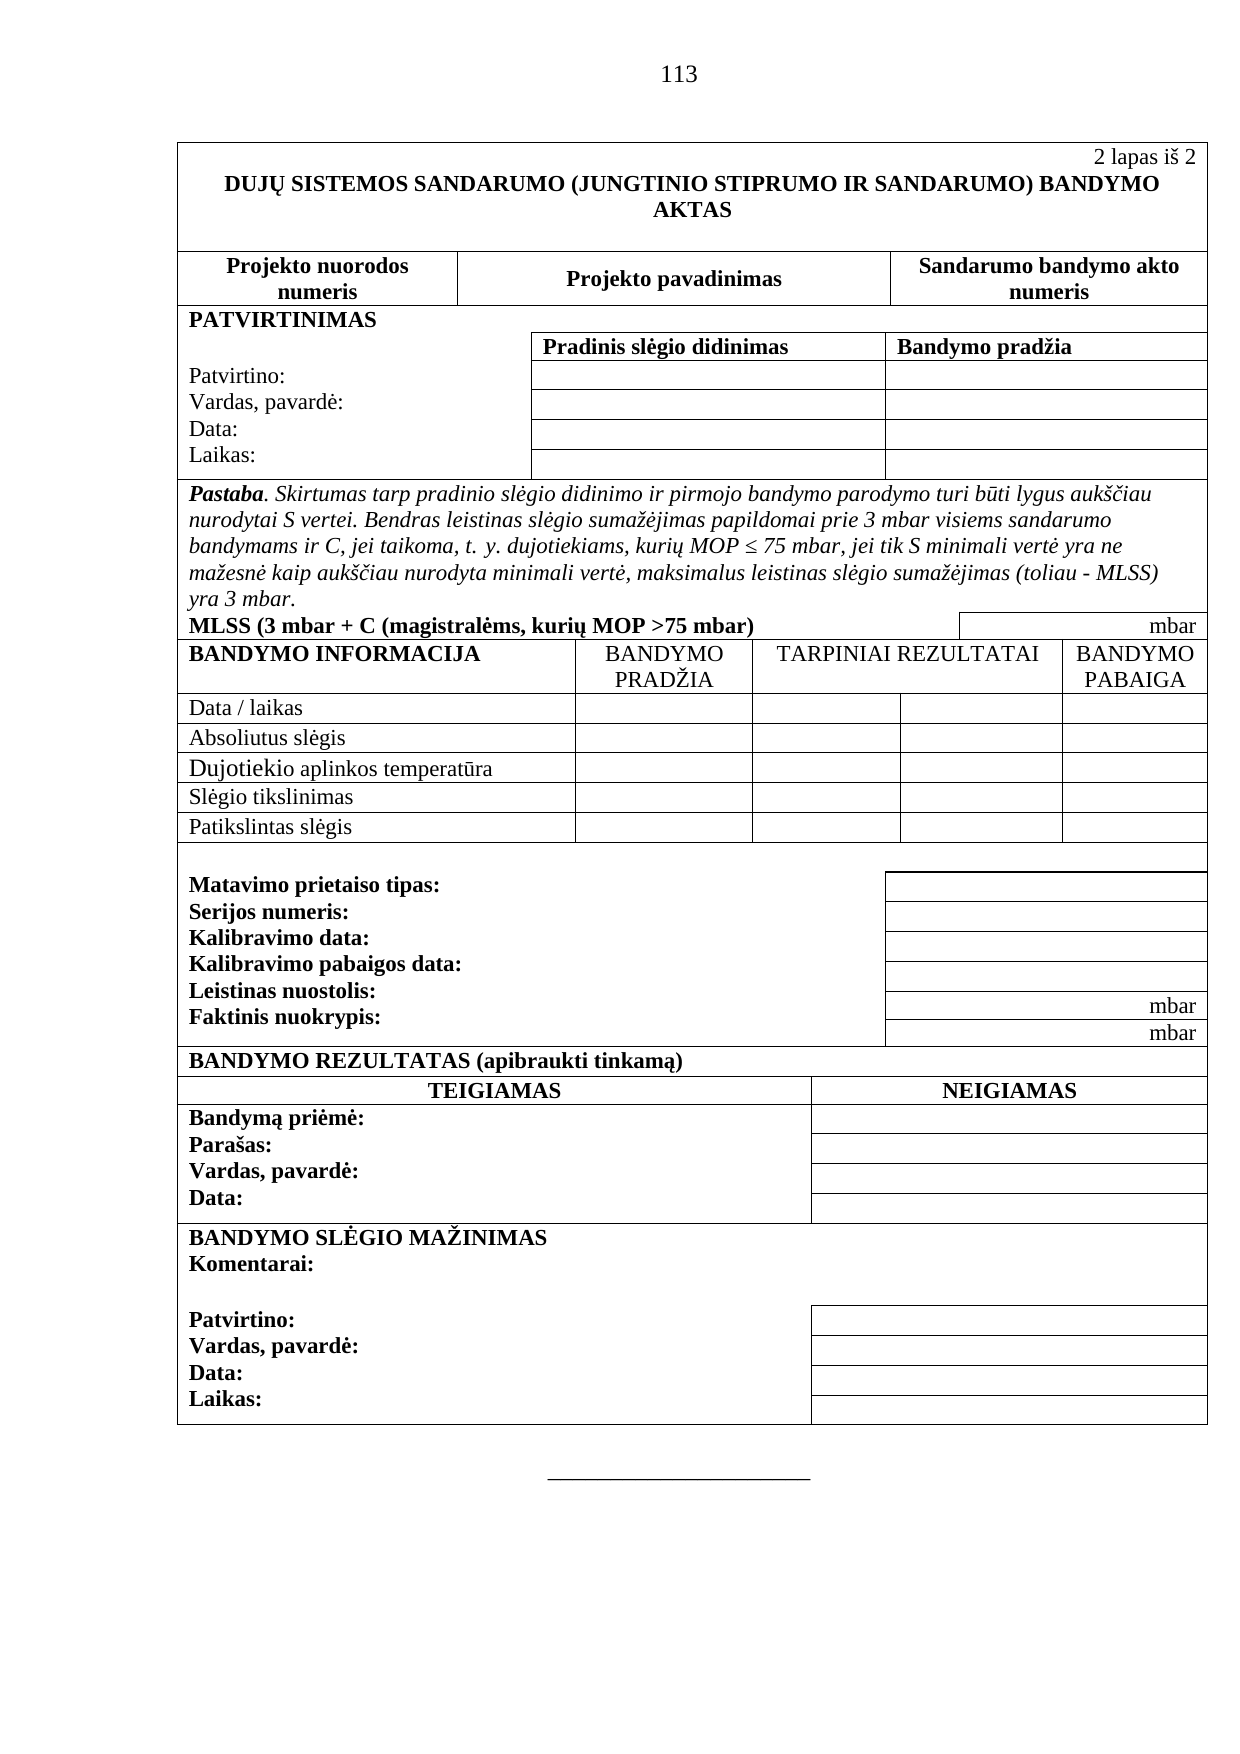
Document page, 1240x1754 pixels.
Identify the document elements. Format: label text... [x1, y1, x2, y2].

table_cell [753, 694, 900, 722]
table_cell Patvirtino: Vardas, pavardė: Data: Laikas: [178, 332, 531, 479]
table_cell Bandymą priėmė: Parašas: Vardas, pavardė: Data: [178, 1105, 811, 1223]
table_cell [753, 753, 900, 782]
table_cell PATVIRTINIMAS [178, 306, 1207, 332]
table_cell [532, 450, 885, 479]
table_header 2 lapas iš 2 DUJŲ SISTEMOS SANDARUMO (JUNGTINIO STIPRUMO IR SANDARUMO) BANDYMO AKTAS [178, 143, 1207, 251]
table_cell Matavimo prietaiso tipas: Serijos numeris: Kalibravimo data: Kalibravimo pabaigos data: Leistinas nuostolis: Faktinis nuokrypis: [178, 843, 886, 1046]
table_cell Bandymo pradžia [886, 333, 1207, 359]
table_cell [886, 450, 1207, 479]
table_cell BANDYMO SLĖGIO MAŽINIMAS Komentarai: [178, 1224, 1207, 1305]
table_cell mbar [960, 613, 1207, 639]
table_cell [886, 902, 1207, 931]
table_cell [886, 873, 1207, 901]
table_cell Sandarumo bandymo akto numeris [891, 252, 1207, 305]
table_cell BANDYMO PRADŽIA [576, 640, 752, 693]
table_cell NEIGIAMAS [812, 1077, 1207, 1103]
table_cell Slėgio tikslinimas [178, 783, 575, 812]
table_cell [812, 1134, 1207, 1163]
table_cell [812, 1366, 1207, 1394]
table_cell [576, 753, 752, 782]
table_cell [576, 783, 752, 812]
table_cell [1063, 783, 1207, 812]
table_cell Projekto nuorodos numeris [178, 252, 457, 305]
table_cell [532, 390, 885, 419]
table_cell [812, 1047, 1207, 1076]
table_cell [901, 753, 1062, 782]
table_cell BANDYMO PABAIGA [1063, 640, 1207, 693]
table_cell [532, 361, 885, 389]
text _____________________ [177, 1454, 1181, 1483]
table_cell [886, 932, 1207, 961]
table_cell Dujotiekio aplinkos temperatūra [178, 753, 575, 782]
table_cell [886, 390, 1207, 419]
table_cell [886, 962, 1207, 991]
table_cell [886, 843, 1207, 871]
table_cell [812, 1306, 1207, 1335]
table_cell [901, 813, 1062, 842]
table_cell Data / laikas [178, 694, 575, 722]
table_cell [812, 1194, 1207, 1223]
table_cell [812, 1164, 1207, 1193]
table_cell [812, 1105, 1207, 1133]
table_cell Patikslintas slėgis [178, 813, 575, 842]
table_cell Pastaba. Skirtumas tarp pradinio slėgio didinimo ir pirmojo bandymo parodymo turi būti lygus aukščiau nurodytai S vertei. Bendras leistinas slėgio sumažėjimas papildomai prie 3 mbar visiems sandarumo bandymams ir C, jei taikoma, t. y. dujotiekiams, kurių MOP ≤ 75 mbar, jei tik S minimali vertė yra ne mažesnė kaip aukščiau nurodyta minimali vertė, maksimalus leistinas slėgio sumažėjimas (toliau - MLSS) yra 3 mbar. [178, 480, 1207, 612]
table_cell [812, 1396, 1207, 1424]
table_cell Absoliutus slėgis [178, 724, 575, 752]
table_cell Projekto pavadinimas [458, 252, 890, 305]
table_cell [1063, 724, 1207, 752]
table_cell [886, 420, 1207, 449]
table_cell [1063, 753, 1207, 782]
table_cell [901, 694, 1062, 722]
table_cell [576, 813, 752, 842]
table_cell [1063, 813, 1207, 842]
table_cell Pradinis slėgio didinimas [532, 333, 885, 359]
table_cell mbar [886, 1020, 1207, 1046]
table_cell [576, 724, 752, 752]
table_cell mbar [886, 992, 1207, 1018]
table_cell [901, 783, 1062, 812]
table_cell [532, 420, 885, 449]
table_cell TEIGIAMAS [178, 1077, 811, 1103]
table_cell TARPINIAI REZULTATAI [753, 640, 1062, 693]
table_cell Patvirtino: Vardas, pavardė: Data: Laikas: [178, 1305, 811, 1424]
table_cell [1063, 694, 1207, 722]
table_cell MLSS (3 mbar + C (magistralėms, kurių MOP >75 mbar) [178, 612, 959, 639]
table_cell BANDYMO REZULTATAS (apibraukti tinkamą) [178, 1047, 812, 1076]
table_cell [901, 724, 1062, 752]
table_cell BANDYMO INFORMACIJA [178, 640, 575, 693]
table_cell [576, 694, 752, 722]
table_cell [753, 813, 900, 842]
table_cell [886, 361, 1207, 389]
table_cell [812, 1336, 1207, 1365]
table_cell [753, 724, 900, 752]
table_cell [753, 783, 900, 812]
